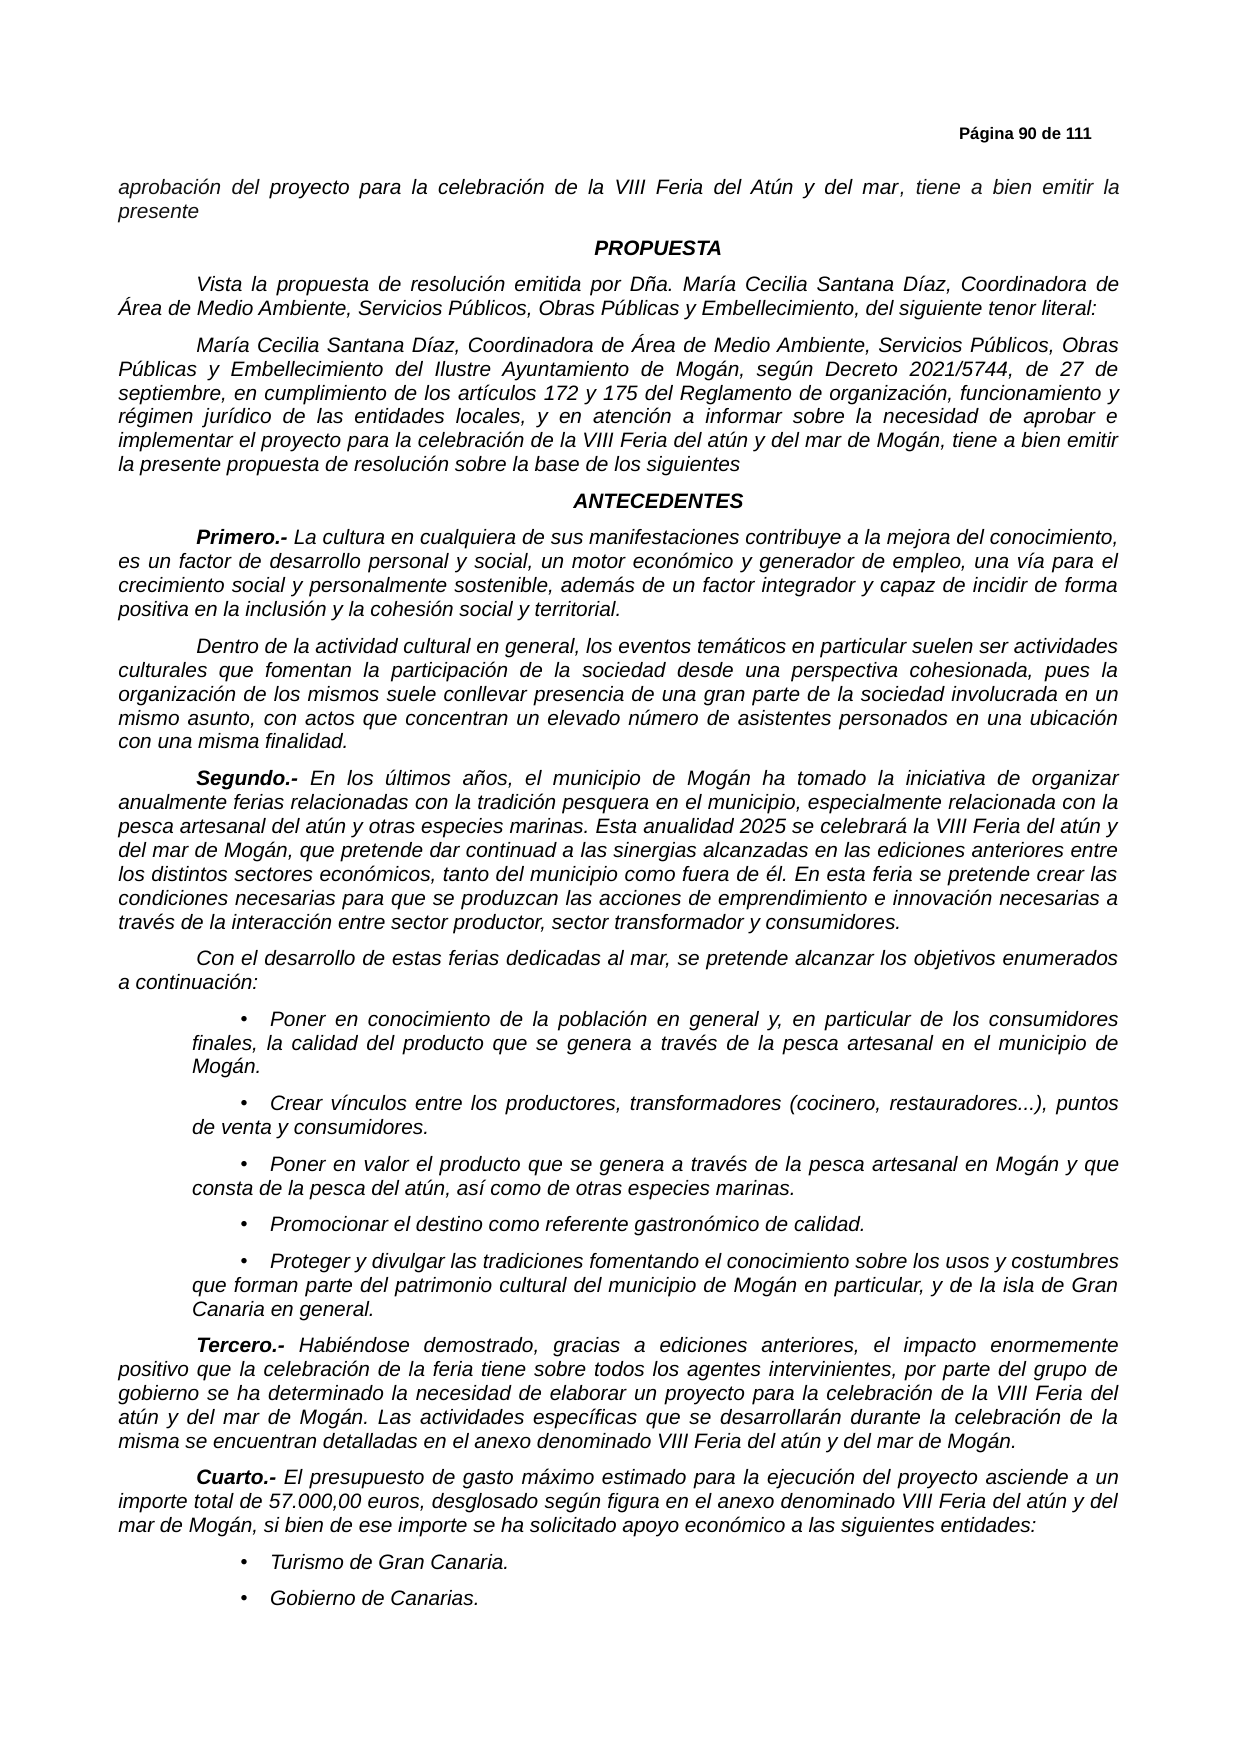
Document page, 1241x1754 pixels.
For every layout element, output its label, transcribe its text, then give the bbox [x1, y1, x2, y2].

text Cuarto.- El presupuesto de gasto máximo estimado para la ejecución del proyecto asciende a un importe total de 57.000,00 euros, desglosado según figura en el anexo denominado VIII Feria del atún y del mar de Mogán, si bien de ese importe se ha solicitado apoyo económico a las siguientes entidades: [118, 1465, 1122, 1537]
text aprobación del proyecto para la celebración de la VIII Feria del Atún y del mar, tiene a bien emitir la presente [118, 175, 1122, 223]
list Poner en valor el producto que se genera a través de la pesca artesanal en Mogán y que consta de la pesca del atún, así como de otras especies marinas. [162, 1151, 1122, 1199]
list Poner en conocimiento de la población en general y, en particular de los consumidores finales, la calidad del producto que se genera a través de la pesca artesanal en el municipio de Mogán. [162, 1006, 1122, 1078]
list Gobierno de Canarias. [162, 1586, 1122, 1610]
text Primero.- La cultura en cualquiera de sus manifestaciones contribuye a la mejora del conocimiento, es un factor de desarrollo personal y social, un motor económico y generador de empleo, una vía para el crecimiento social y personalmente sostenible, además de un factor integrador y capaz de incidir de forma positiva en la inclusión y la cohesión social y territorial. [118, 525, 1122, 621]
text María Cecilia Santana Díaz, Coordinadora de Área de Medio Ambiente, Servicios Públicos, Obras Públicas y Embellecimiento del Ilustre Ayuntamiento de Mogán, según Decreto 2021/5744, de 27 de septiembre, en cumplimiento de los artículos 172 y 175 del Reglamento de organización, funcionamiento y régimen jurídico de las entidades locales, y en atención a informar sobre la necesidad de aprobar e implementar el proyecto para la celebración de la VIII Feria del atún y del mar de Mogán, tiene a bien emitir la presente propuesta de resolución sobre la base de los siguientes [118, 332, 1122, 476]
list Crear vínculos entre los productores, transformadores (cocinero, restauradores...), puntos de venta y consumidores. [162, 1091, 1122, 1139]
text PROPUESTA [118, 236, 1122, 259]
text Con el desarrollo de estas ferias dedicadas al mar, se pretende alcanzar los objetivos enumerados a continuación: [118, 946, 1122, 994]
text Segundo.- En los últimos años, el municipio de Mogán ha tomado la iniciativa de organizar anualmente ferias relacionadas con la tradición pesquera en el municipio, especialmente relacionada con la pesca artesanal del atún y otras especies marinas. Esta anualidad 2025 se celebrará la VIII Feria del atún y del mar de Mogán, que pretende dar continuad a las sinergias alcanzadas en las ediciones anteriores entre los distintos sectores económicos, tanto del municipio como fuera de él. En esta feria se pretende crear las condiciones necesarias para que se produzcan las acciones de emprendimiento e innovación necesarias a través de la interacción entre sector productor, sector transformador y consumidores. [118, 766, 1122, 933]
list Turismo de Gran Canaria. [162, 1549, 1122, 1574]
list Promocionar el destino como referente gastronómico de calidad. [162, 1212, 1122, 1236]
list Proteger y divulgar las tradiciones fomentando el conocimiento sobre los usos y costumbres que forman parte del patrimonio cultural del municipio de Mogán en particular, y de la isla de Gran Canaria en general. [162, 1248, 1122, 1320]
text ANTECEDENTES [118, 489, 1122, 513]
text Dentro de la actividad cultural en general, los eventos temáticos en particular suelen ser actividades culturales que fomentan la participación de la sociedad desde una perspectiva cohesionada, pues la organización de los mismos suele conllevar presencia de una gran parte de la sociedad involucrada en un mismo asunto, con actos que concentran un elevado número de asistentes personados en una ubicación con una misma finalidad. [118, 633, 1122, 753]
text Tercero.- Habiéndose demostrado, gracias a ediciones anteriores, el impacto enormemente positivo que la celebración de la feria tiene sobre todos los agentes intervinientes, por parte del grupo de gobierno se ha determinado la necesidad de elaborar un proyecto para la celebración de la VIII Feria del atún y del mar de Mogán. Las actividades específicas que se desarrollarán durante la celebración de la misma se encuentran detalladas en el anexo denominado VIII Feria del atún y del mar de Mogán. [118, 1333, 1122, 1453]
text Vista la propuesta de resolución emitida por Dña. María Cecilia Santana Díaz, Coordinadora de Área de Medio Ambiente, Servicios Públicos, Obras Públicas y Embellecimiento, del siguiente tenor literal: [118, 272, 1122, 320]
